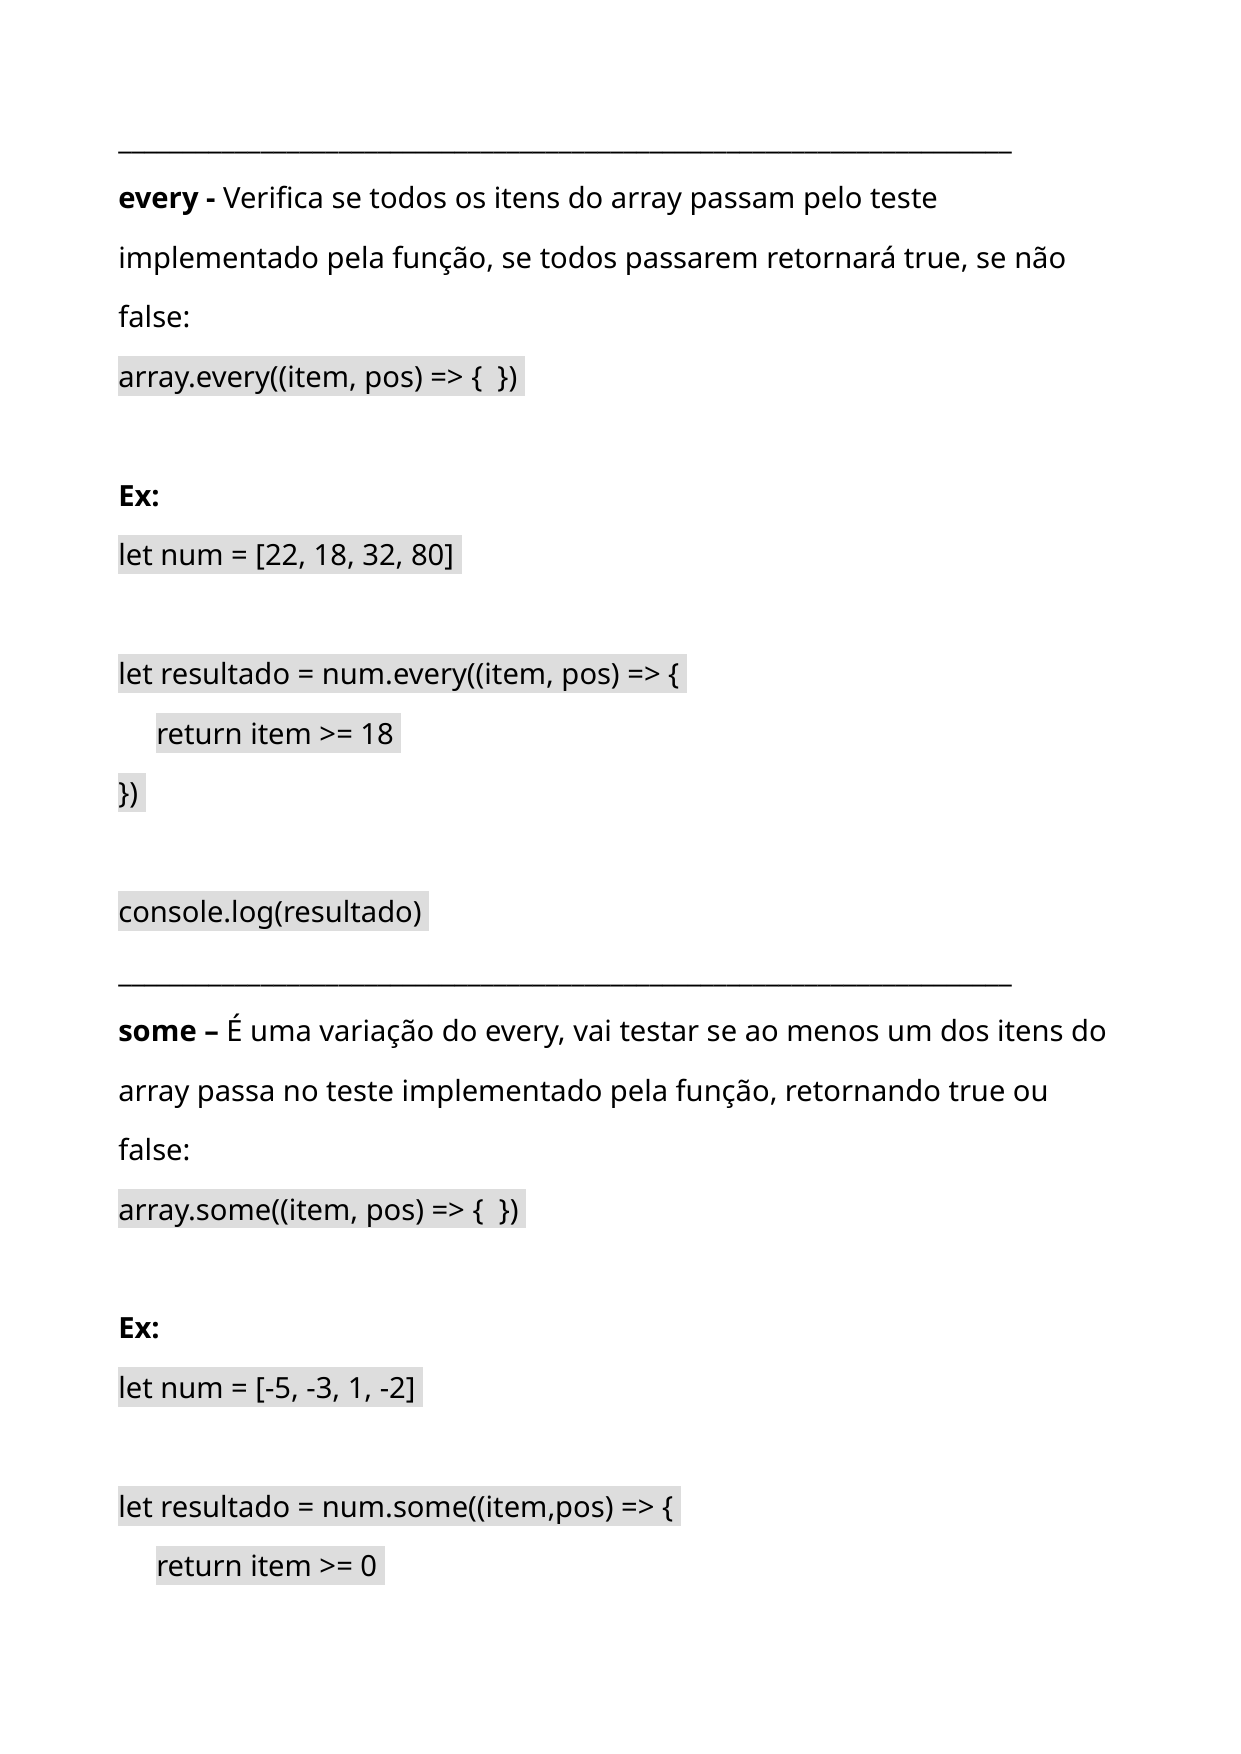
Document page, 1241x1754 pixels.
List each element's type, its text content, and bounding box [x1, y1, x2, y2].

text Ex: [118, 1308, 1122, 1347]
text Ex: [118, 475, 1122, 515]
text let resultado = num.every((item, pos) => { [118, 653, 1122, 693]
text return item >= 18 [118, 713, 1122, 753]
text let num = [-5, -3, 1, -2] [118, 1367, 1122, 1407]
text }) [118, 772, 1122, 812]
text let num = [22, 18, 32, 80] [118, 534, 1122, 574]
text console.log(resultado) [118, 891, 1122, 931]
text _____________________________________________________________________ [118, 951, 1122, 991]
text array.some((item, pos) => { }) [118, 1189, 1122, 1228]
text every - Verifica se todos os itens do array passam pelo teste implementado pela função, se todos passarem retornará true, se não false: [118, 178, 1122, 336]
text array.every((item, pos) => { }) [118, 356, 1122, 396]
text _____________________________________________________________________ [118, 118, 1122, 158]
text some – É uma variação do every, vai testar se ao menos um dos itens do array passa no teste implementado pela função, retornando true ou false: [118, 1010, 1122, 1169]
text let resultado = num.some((item,pos) => { [118, 1486, 1122, 1526]
text return item >= 0 [118, 1546, 1122, 1585]
